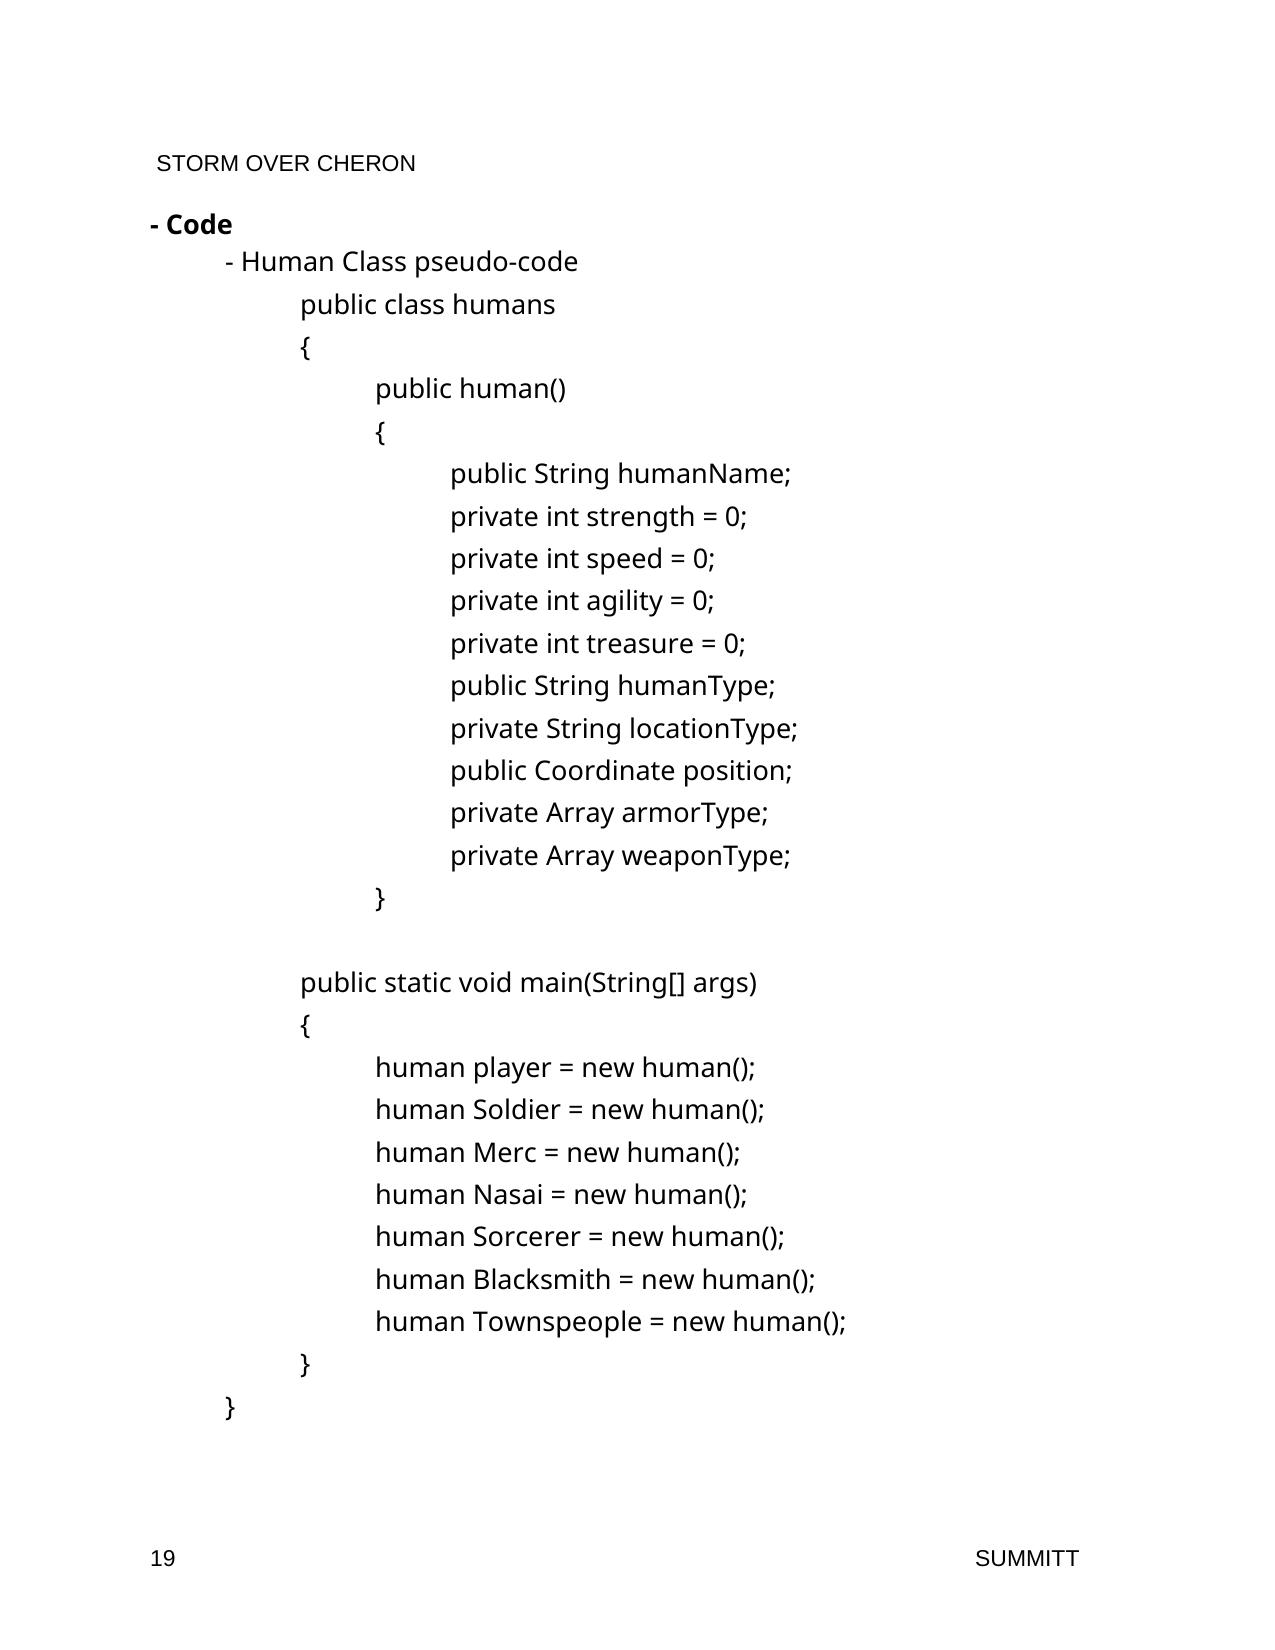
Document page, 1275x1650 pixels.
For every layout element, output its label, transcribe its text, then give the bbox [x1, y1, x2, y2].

text private int agility = 0; [300, 582, 1125, 619]
text { [300, 327, 1125, 364]
text public Coordinate position; [300, 751, 1125, 788]
text { [300, 412, 1125, 449]
text human player = new human(); [300, 1048, 1125, 1085]
text human Sorcerer = new human(); [300, 1218, 1125, 1255]
text { [300, 1006, 1125, 1043]
text } [300, 879, 1125, 916]
text private Array armorType; [300, 794, 1125, 831]
text } [150, 1345, 1125, 1382]
text human Merc = new human(); [300, 1133, 1125, 1170]
text private int speed = 0; [300, 539, 1125, 576]
text public String humanName; [300, 455, 1125, 492]
text human Soldier = new human(); [300, 1091, 1125, 1127]
text human Blacksmith = new human(); [300, 1260, 1125, 1297]
text private Array weaponType; [300, 836, 1125, 873]
text private int strength = 0; [300, 497, 1125, 534]
text human Townspeople = new human(); [300, 1303, 1125, 1339]
text public String humanType; [300, 667, 1125, 703]
text } [150, 1387, 1125, 1424]
subtitle - Code [150, 206, 1125, 243]
text private int treasure = 0; [300, 624, 1125, 661]
text public human() [300, 370, 1125, 407]
text public class humans [300, 285, 1125, 322]
text - Human Class pseudo-code [150, 243, 1125, 279]
text public static void main(String[] args) [300, 963, 1125, 1000]
text private String locationType; [300, 709, 1125, 746]
text human Nasai = new human(); [300, 1175, 1125, 1212]
